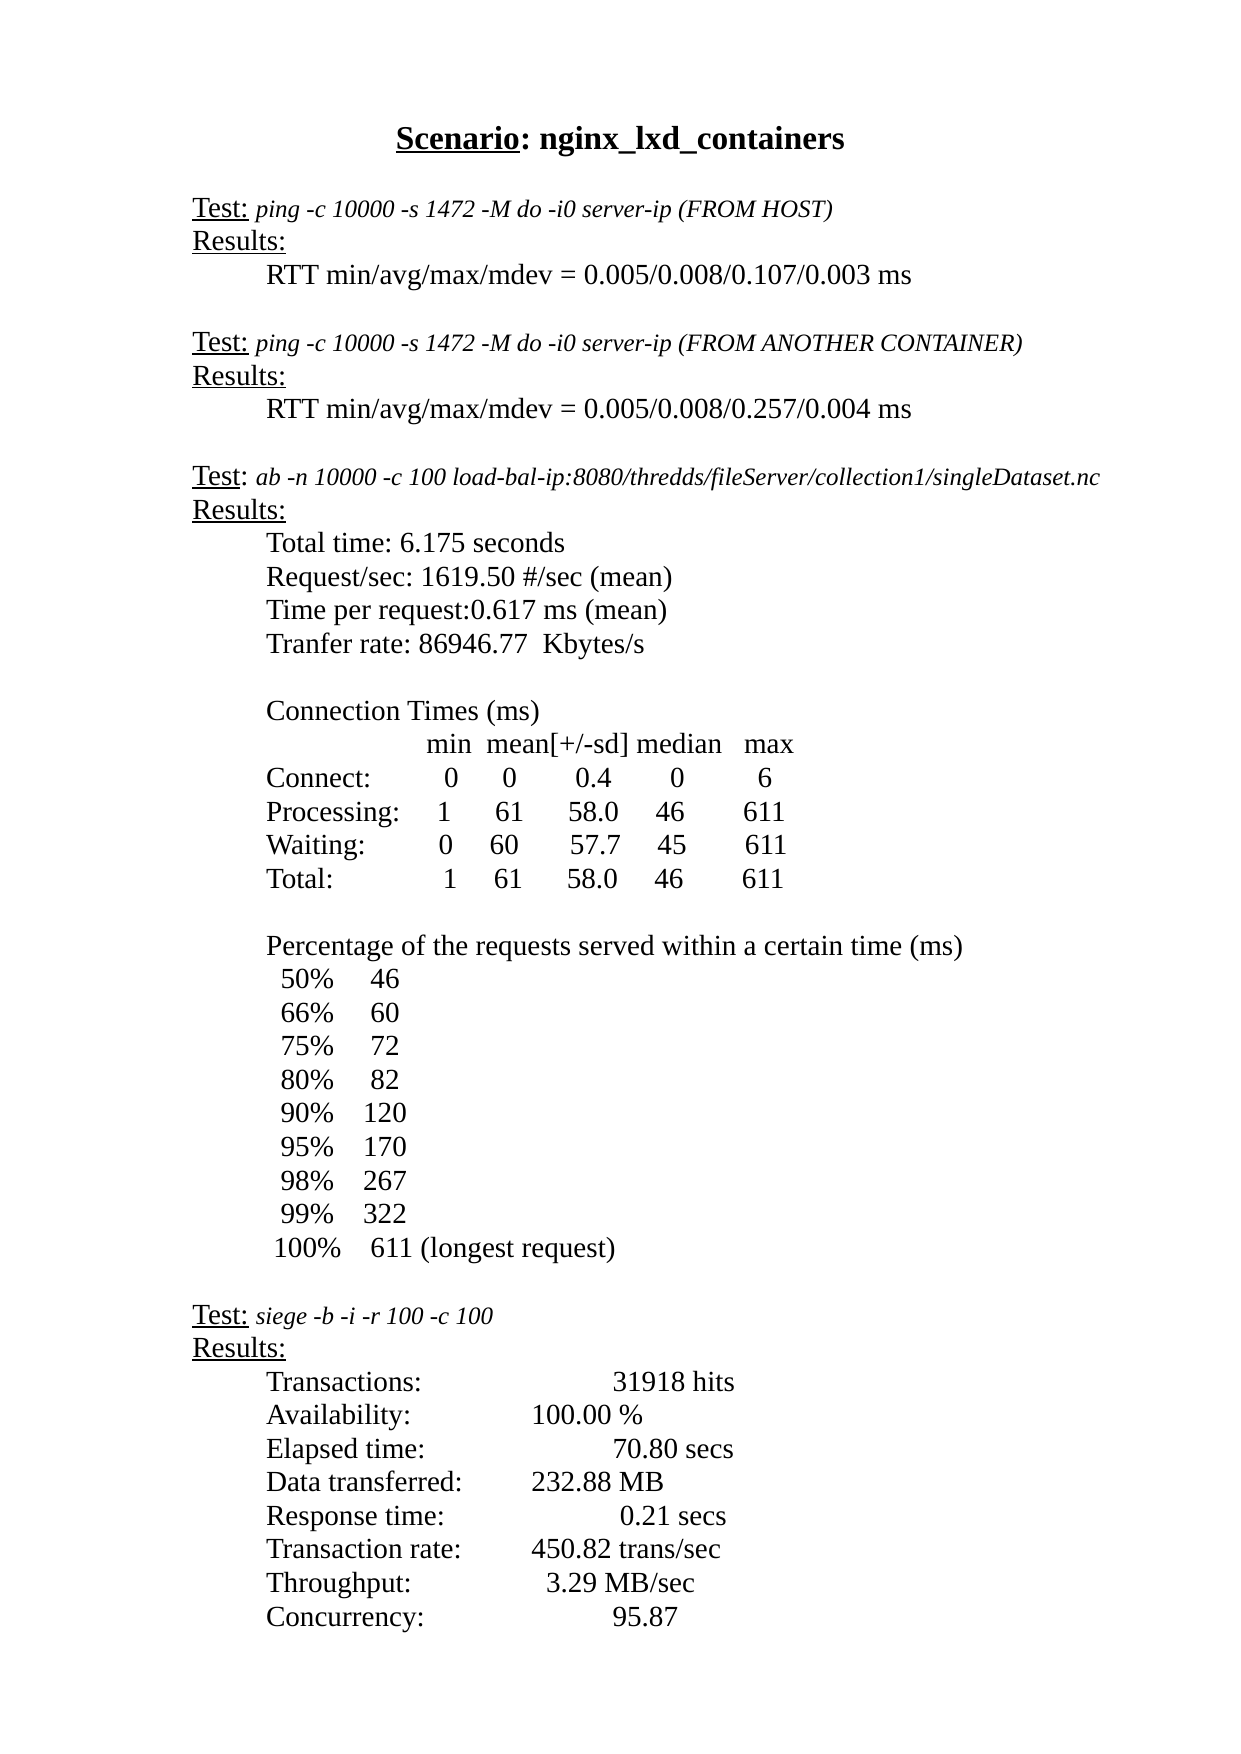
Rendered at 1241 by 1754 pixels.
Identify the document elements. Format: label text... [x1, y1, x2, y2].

text Results: [192, 1330, 1122, 1364]
text Results: [192, 358, 1122, 391]
text Elapsed time: 70.80 secs [266, 1431, 1122, 1464]
text Test: siege -b -i -r 100 -c 100 [192, 1297, 1122, 1330]
text Concurrency: 95.87 [266, 1599, 1122, 1632]
text Response time: 0.21 secs [266, 1498, 1122, 1532]
text Test: ping -c 10000 -s 1472 -M do -i0 server-ip (FROM HOST) [192, 190, 1122, 223]
text Total time: 6.175 seconds [266, 525, 1122, 559]
text RTT min/avg/max/mdev = 0.005/0.008/0.107/0.003 ms [266, 257, 1122, 291]
text Test: ab -n 10000 -c 100 load-bal-ip:8080/thredds/fileServer/collection1/singleDataset.nc [192, 458, 1122, 492]
text ­Results: [192, 492, 1122, 525]
text Transaction rate: 450.82 trans/sec [266, 1532, 1122, 1565]
text 80% 82 [266, 1062, 1122, 1096]
text Request/sec: 1619.50 #/sec (mean) [266, 559, 1122, 592]
text Throughput: 3.29 MB/sec [266, 1565, 1122, 1599]
text Availability: 100.00 % [266, 1397, 1122, 1431]
text Waiting: 0 60 57.7 45 611 [266, 827, 1122, 861]
text 98% 267 [266, 1163, 1122, 1196]
text min mean[+/-sd] median max [266, 727, 1122, 760]
text Processing: 1 61 58.0 46 611 [266, 794, 1122, 827]
text 100% 611 (longest request) [266, 1230, 1122, 1263]
text Connection Times (ms) [266, 693, 1122, 727]
text 90% 120 [266, 1096, 1122, 1129]
text Tranfer rate: 86946.77 Kbytes/s [266, 626, 1122, 659]
text Test: ping -c 10000 -s 1472 -M do -i0 server-ip (FROM ANOTHER CONTAINER) [192, 324, 1122, 358]
text 95% 170 [266, 1129, 1122, 1163]
text Results: [192, 223, 1122, 257]
text Percentage of the requests served within a certain time (ms) [266, 928, 1122, 961]
text 50% 46 [266, 961, 1122, 995]
text 66% 60 [266, 995, 1122, 1028]
text Total: 1 61 58.0 46 611 [266, 861, 1122, 894]
text 75% 72 [266, 1028, 1122, 1062]
text Time per request:0.617 ms (mean) [266, 592, 1122, 626]
text Connect: 0 0 0.4 0 6 [266, 760, 1122, 794]
text RTT min/avg/max/mdev = 0.005/0.008/0.257/0.004 ms [266, 391, 1122, 425]
text 99% 322 [266, 1196, 1122, 1230]
text Scenario: nginx_lxd_containers [118, 118, 1122, 156]
text Data transferred: 232.88 MB [266, 1464, 1122, 1498]
text Transactions: 31918 hits [266, 1364, 1122, 1397]
